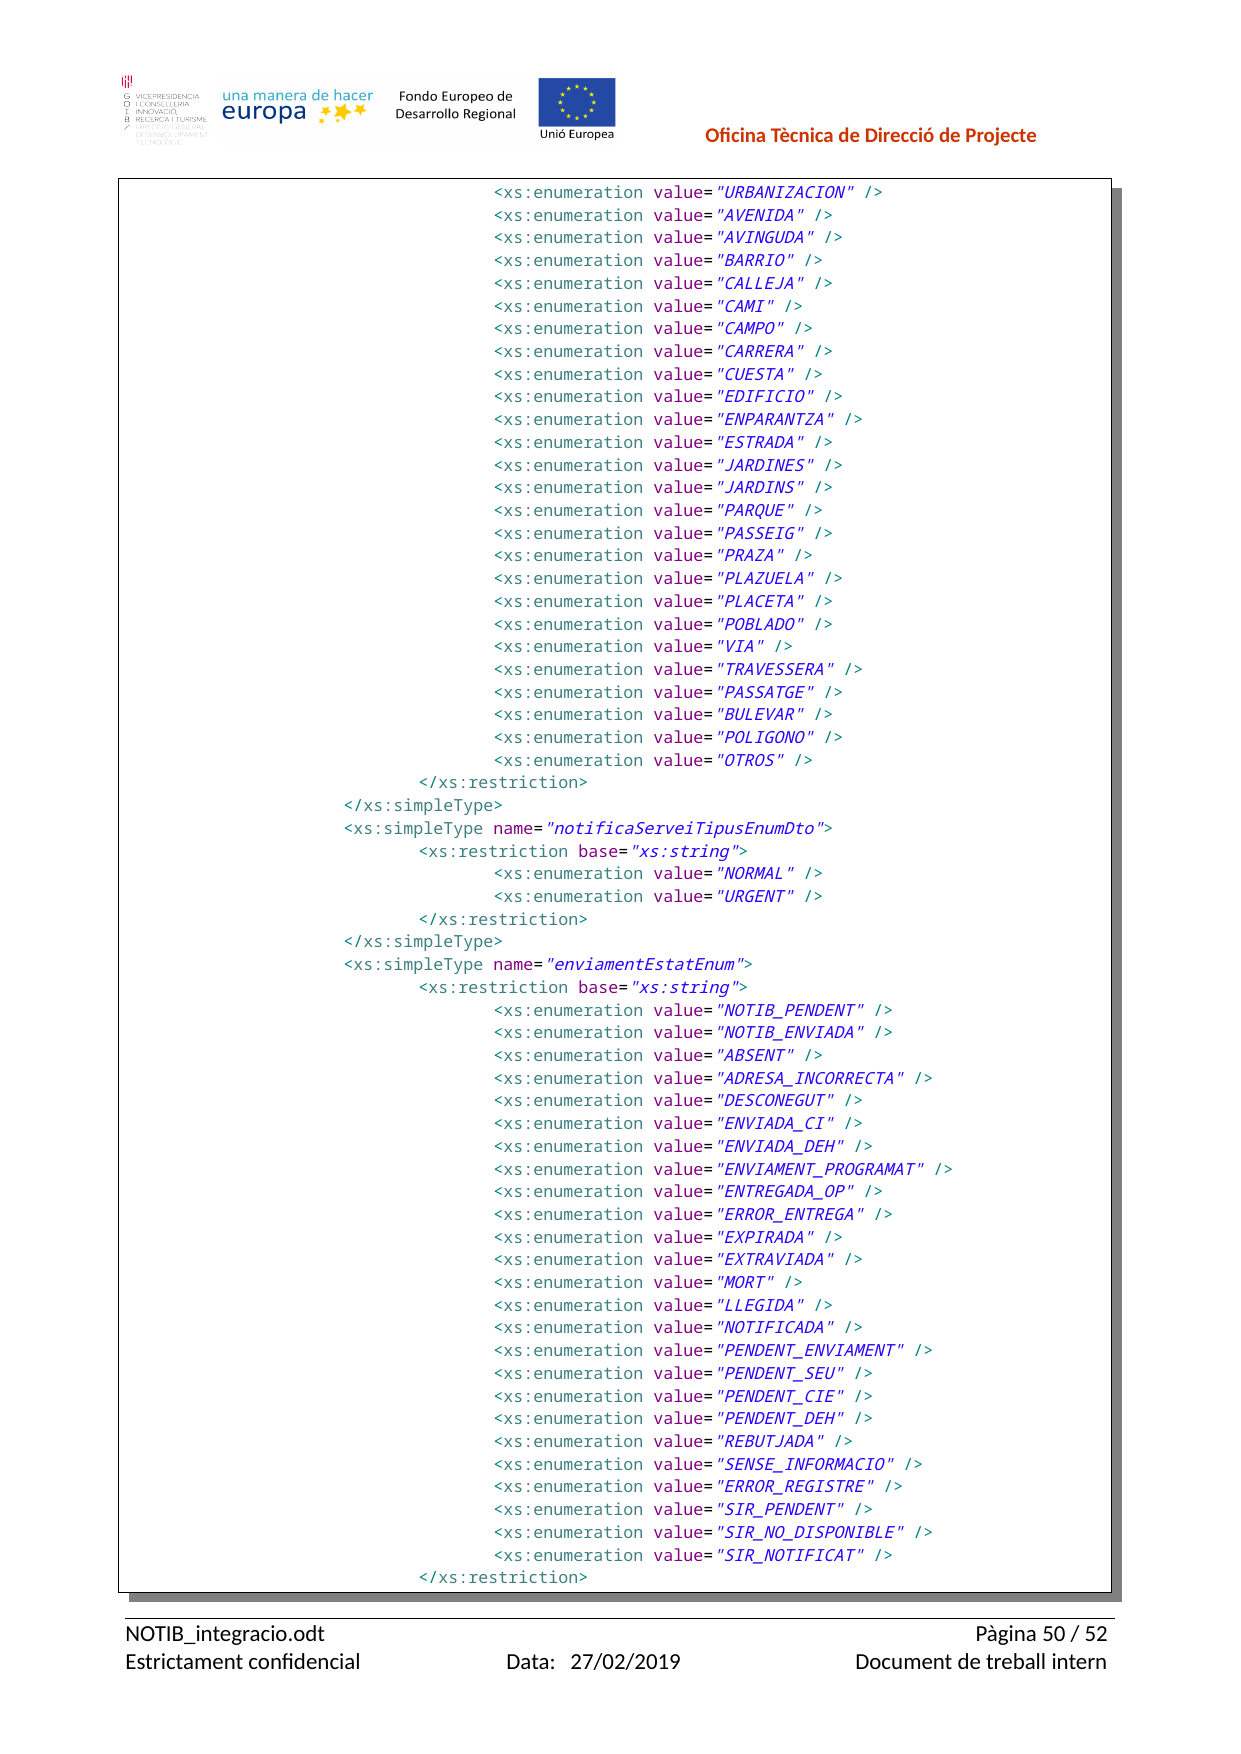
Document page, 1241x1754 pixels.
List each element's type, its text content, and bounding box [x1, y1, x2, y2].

text </xs:restriction> [119, 768, 1111, 791]
text <xs:enumeration value="PASSEIG" /> [119, 518, 1111, 541]
text <xs:enumeration value="JARDINES" /> [119, 450, 1111, 473]
text </xs:restriction> [119, 904, 1111, 927]
text <xs:enumeration value="ERROR_REGISTRE" /> [119, 1472, 1111, 1495]
text <xs:enumeration value="CAMI" /> [119, 291, 1111, 314]
text <xs:enumeration value="PENDENT_CIE" /> [119, 1381, 1111, 1404]
text <xs:enumeration value="ENPARANTZA" /> [119, 405, 1111, 427]
text <xs:enumeration value="URGENT" /> [119, 882, 1111, 904]
text <xs:enumeration value="NOTIB_PENDENT" /> [119, 995, 1111, 1018]
text <xs:enumeration value="ERROR_ENTREGA" /> [119, 1199, 1111, 1222]
picture [118, 73, 213, 147]
text <xs:enumeration value="TRAVESSERA" /> [119, 654, 1111, 677]
text <xs:enumeration value="ENTREGADA_OP" /> [119, 1177, 1111, 1199]
text <xs:simpleType name="notificaServeiTipusEnumDto"> [119, 813, 1111, 836]
text </xs:simpleType> [119, 791, 1111, 813]
text <xs:enumeration value="VIA" /> [119, 632, 1111, 654]
text <xs:enumeration value="PENDENT_SEU" /> [119, 1358, 1111, 1381]
text <xs:enumeration value="LLEGIDA" /> [119, 1290, 1111, 1313]
text <xs:enumeration value="NORMAL" /> [119, 859, 1111, 882]
text <xs:enumeration value="CALLEJA" /> [119, 268, 1111, 291]
text <xs:enumeration value="ENVIADA_CI" /> [119, 1109, 1111, 1131]
text </xs:restriction> [119, 1563, 1111, 1592]
text <xs:enumeration value="SIR_NOTIFICAT" /> [119, 1540, 1111, 1563]
text <xs:enumeration value="AVENIDA" /> [119, 200, 1111, 223]
picture [219, 73, 621, 147]
text <xs:enumeration value="SIR_PENDENT" /> [119, 1495, 1111, 1517]
text <xs:enumeration value="SIR_NO_DISPONIBLE" /> [119, 1517, 1111, 1540]
text <xs:enumeration value="SENSE_INFORMACIO" /> [119, 1449, 1111, 1472]
text <xs:enumeration value="PARQUE" /> [119, 496, 1111, 518]
text <xs:enumeration value="PASSATGE" /> [119, 677, 1111, 700]
text <xs:enumeration value="EDIFICIO" /> [119, 382, 1111, 405]
text <xs:enumeration value="PLAZUELA" /> [119, 564, 1111, 586]
text <xs:enumeration value="PENDENT_ENVIAMENT" /> [119, 1336, 1111, 1358]
text <xs:enumeration value="POLIGONO" /> [119, 723, 1111, 745]
text <xs:enumeration value="JARDINS" /> [119, 473, 1111, 496]
text <xs:enumeration value="ADRESA_INCORRECTA" /> [119, 1063, 1111, 1086]
text <xs:enumeration value="PLACETA" /> [119, 586, 1111, 609]
text <xs:enumeration value="CAMPO" /> [119, 314, 1111, 337]
text <xs:enumeration value="DESCONEGUT" /> [119, 1086, 1111, 1109]
text <xs:restriction base="xs:string"> [119, 972, 1111, 995]
text <xs:enumeration value="CUESTA" /> [119, 359, 1111, 382]
text <xs:enumeration value="AVINGUDA" /> [119, 223, 1111, 246]
text <xs:enumeration value="EXPIRADA" /> [119, 1222, 1111, 1245]
text <xs:enumeration value="EXTRAVIADA" /> [119, 1245, 1111, 1268]
text <xs:enumeration value="ESTRADA" /> [119, 427, 1111, 450]
text <xs:enumeration value="POBLADO" /> [119, 609, 1111, 632]
text <xs:enumeration value="BARRIO" /> [119, 246, 1111, 268]
text <xs:enumeration value="PRAZA" /> [119, 541, 1111, 564]
text <xs:enumeration value="ABSENT" /> [119, 1041, 1111, 1063]
text <xs:enumeration value="CARRERA" /> [119, 337, 1111, 359]
text <xs:enumeration value="BULEVAR" /> [119, 700, 1111, 723]
text <xs:restriction base="xs:string"> [119, 836, 1111, 859]
text <xs:simpleType name="enviamentEstatEnum"> [119, 950, 1111, 972]
text <xs:enumeration value="ENVIAMENT_PROGRAMAT" /> [119, 1154, 1111, 1177]
text <xs:enumeration value="NOTIB_ENVIADA" /> [119, 1018, 1111, 1041]
text <xs:enumeration value="URBANIZACION" /> [119, 179, 1111, 200]
text <xs:enumeration value="OTROS" /> [119, 745, 1111, 768]
text <xs:enumeration value="NOTIFICADA" /> [119, 1313, 1111, 1336]
text <xs:enumeration value="ENVIADA_DEH" /> [119, 1131, 1111, 1154]
text </xs:simpleType> [119, 927, 1111, 950]
text <xs:enumeration value="MORT" /> [119, 1268, 1111, 1290]
text <xs:enumeration value="REBUTJADA" /> [119, 1427, 1111, 1449]
text <xs:enumeration value="PENDENT_DEH" /> [119, 1404, 1111, 1427]
